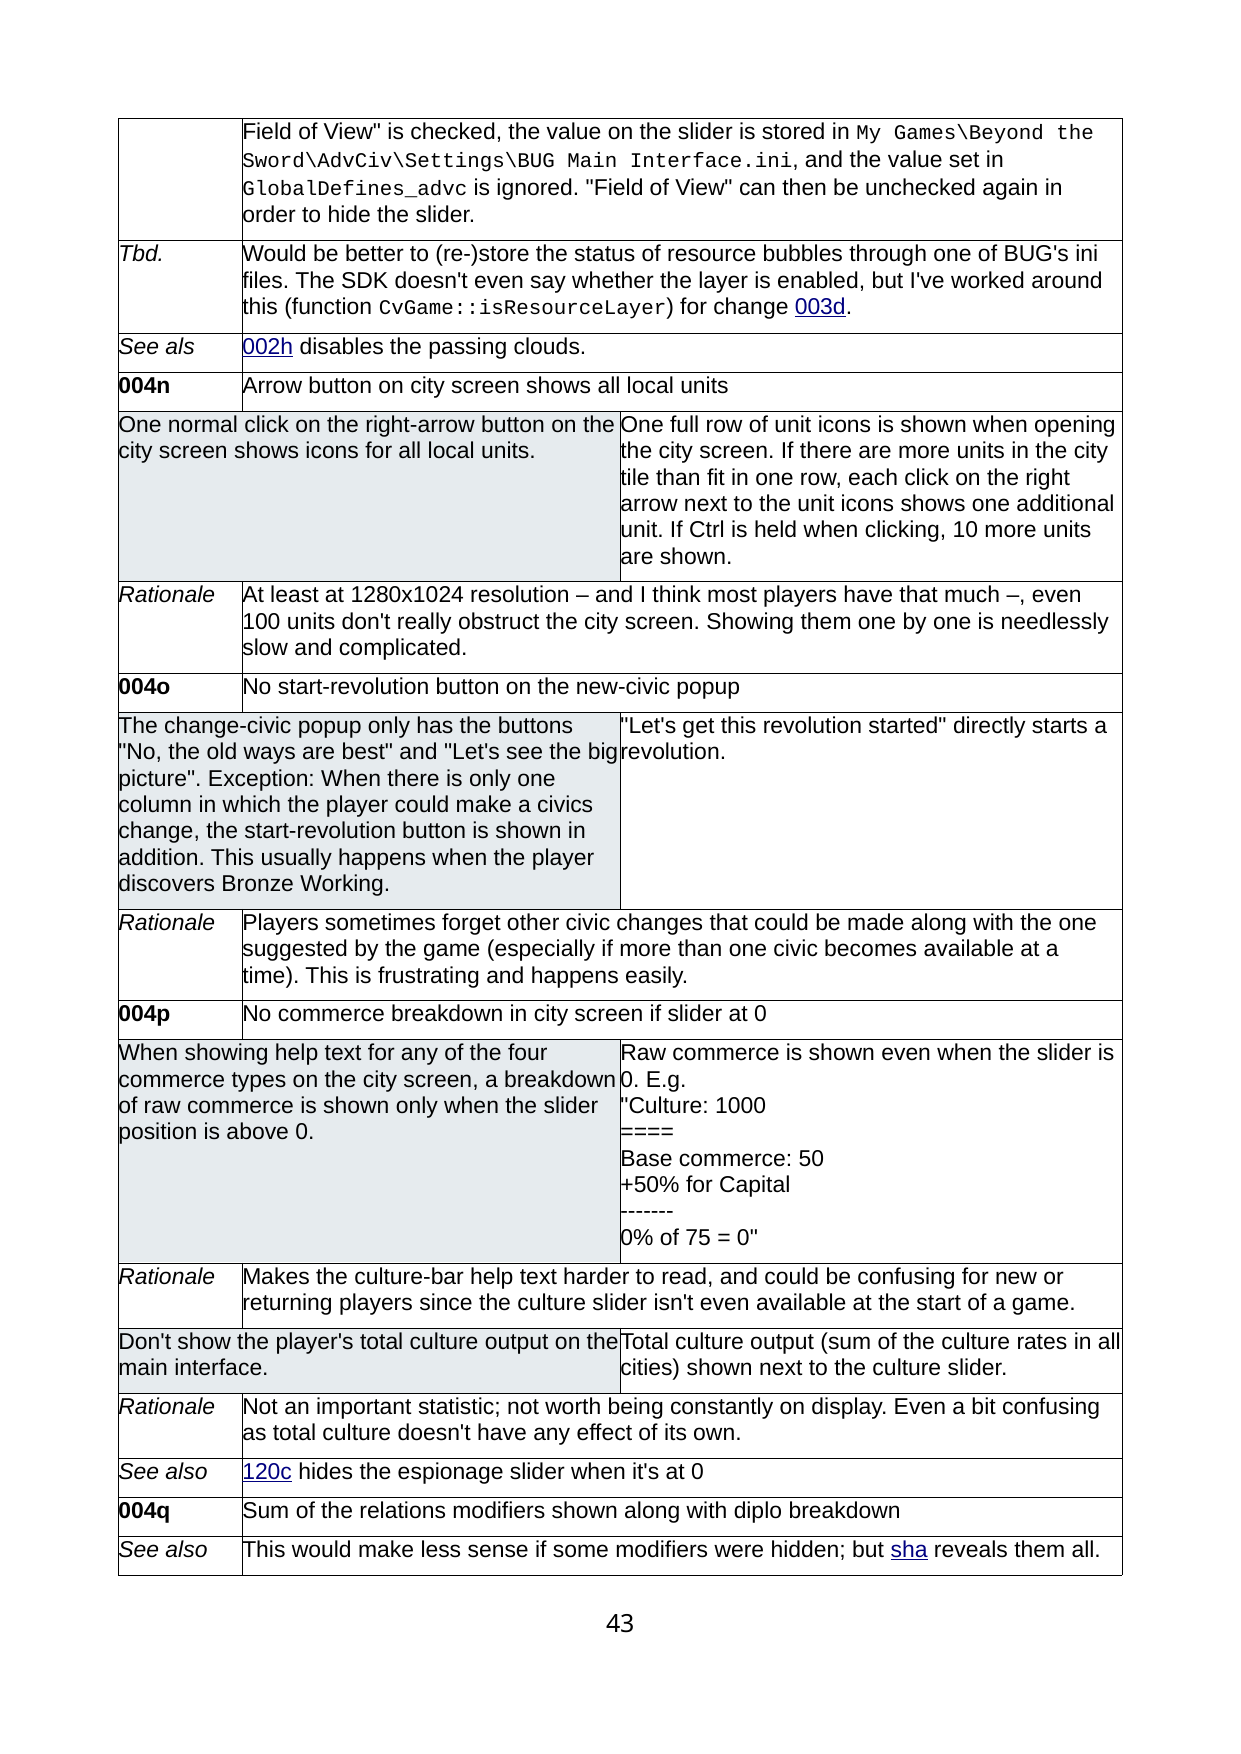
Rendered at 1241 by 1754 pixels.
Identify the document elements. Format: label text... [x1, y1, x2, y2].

table_cell 120c hides the espionage slider when it's at 0 [243, 1459, 1122, 1497]
table_cell Tbd. [119, 241, 242, 333]
table_cell 004n [119, 373, 242, 411]
table_cell Rationale [119, 1264, 242, 1328]
table_cell Rationale [119, 910, 242, 1000]
table_cell Arrow button on city screen shows all local units [243, 373, 1122, 411]
table_cell When showing help text for any of the four commerce types on the city screen, a breakdown of raw commerce is shown only when the slider position is above 0. [119, 1040, 620, 1262]
table_cell No commerce breakdown in city screen if slider at 0 [243, 1001, 1122, 1039]
table_cell "Let's get this revolution started" directly starts a revolution. [621, 713, 1122, 909]
table_cell 002h disables the passing clouds. [243, 334, 1122, 372]
table_cell Rationale [119, 1394, 242, 1458]
table_cell Sum of the relations modifiers shown along with diplo breakdown [243, 1498, 1122, 1536]
table_cell Players sometimes forget other civic changes that could be made along with the one suggested by the game (especially if more than one civic becomes available at a time). This is frustrating and happens easily. [243, 910, 1122, 1000]
table_cell 004q [119, 1498, 242, 1536]
table_cell At least at 1280x1024 resolution – and I think most players have that much –, even 100 units don't really obstruct the city screen. Showing them one by one is needlessly slow and complicated. [243, 582, 1122, 673]
table_cell One full row of unit icons is shown when opening the city screen. If there are more units in the city tile than fit in one row, each click on the right arrow next to the unit icons shows one additional unit. If Ctrl is held when clicking, 10 more units are shown. [621, 412, 1122, 581]
table_cell This would make less sense if some modifiers were hidden; but sha reveals them all. [243, 1537, 1122, 1575]
table_cell Field of View" is checked, the value on the slider is stored in My Games\Beyond the Sword\AdvCiv\Settings\BUG Main Interface.ini, and the value set in GlobalDefines_advc is ignored. "Field of View" can then be unchecked again in order to hide the slider. [243, 119, 1122, 240]
table_cell Would be better to (re-)store the status of resource bubbles through one of BUG's ini files. The SDK doesn't even say whether the layer is enabled, but I've worked around this (function CvGame::isResourceLayer) for change 003d. [243, 241, 1122, 333]
table_cell 004p [119, 1001, 242, 1039]
table_cell See als [119, 334, 242, 372]
table_cell The change-civic popup only has the buttons "No, the old ways are best" and "Let's see the big picture". Exception: When there is only one column in which the player could make a civics change, the start-revolution button is shown in addition. This usually happens when the player discovers Bronze Working. [119, 713, 620, 909]
table_cell See also [119, 1459, 242, 1497]
table_cell 004o [119, 674, 242, 712]
table_cell Rationale [119, 582, 242, 673]
table_cell Don't show the player's total culture output on the main interface. [119, 1329, 620, 1393]
table_cell See also [119, 1537, 242, 1575]
table_cell No start-revolution button on the new-civic popup [243, 674, 1122, 712]
table_cell Not an important statistic; not worth being constantly on display. Even a bit confusing as total culture doesn't have any effect of its own. [243, 1394, 1122, 1458]
table_cell Makes the culture-bar help text harder to read, and could be confusing for new or returning players since the culture slider isn't even available at the start of a game. [243, 1264, 1122, 1328]
table_cell [119, 119, 242, 240]
table_cell Raw commerce is shown even when the slider is 0. E.g. "Culture: 1000 ==== Base commerce: 50 +50% for Capital ------- 0% of 75 = 0" [621, 1040, 1122, 1262]
table_cell One normal click on the right-arrow button on the city screen shows icons for all local units. [119, 412, 620, 581]
table_cell Total culture output (sum of the culture rates in all cities) shown next to the culture slider. [621, 1329, 1122, 1393]
